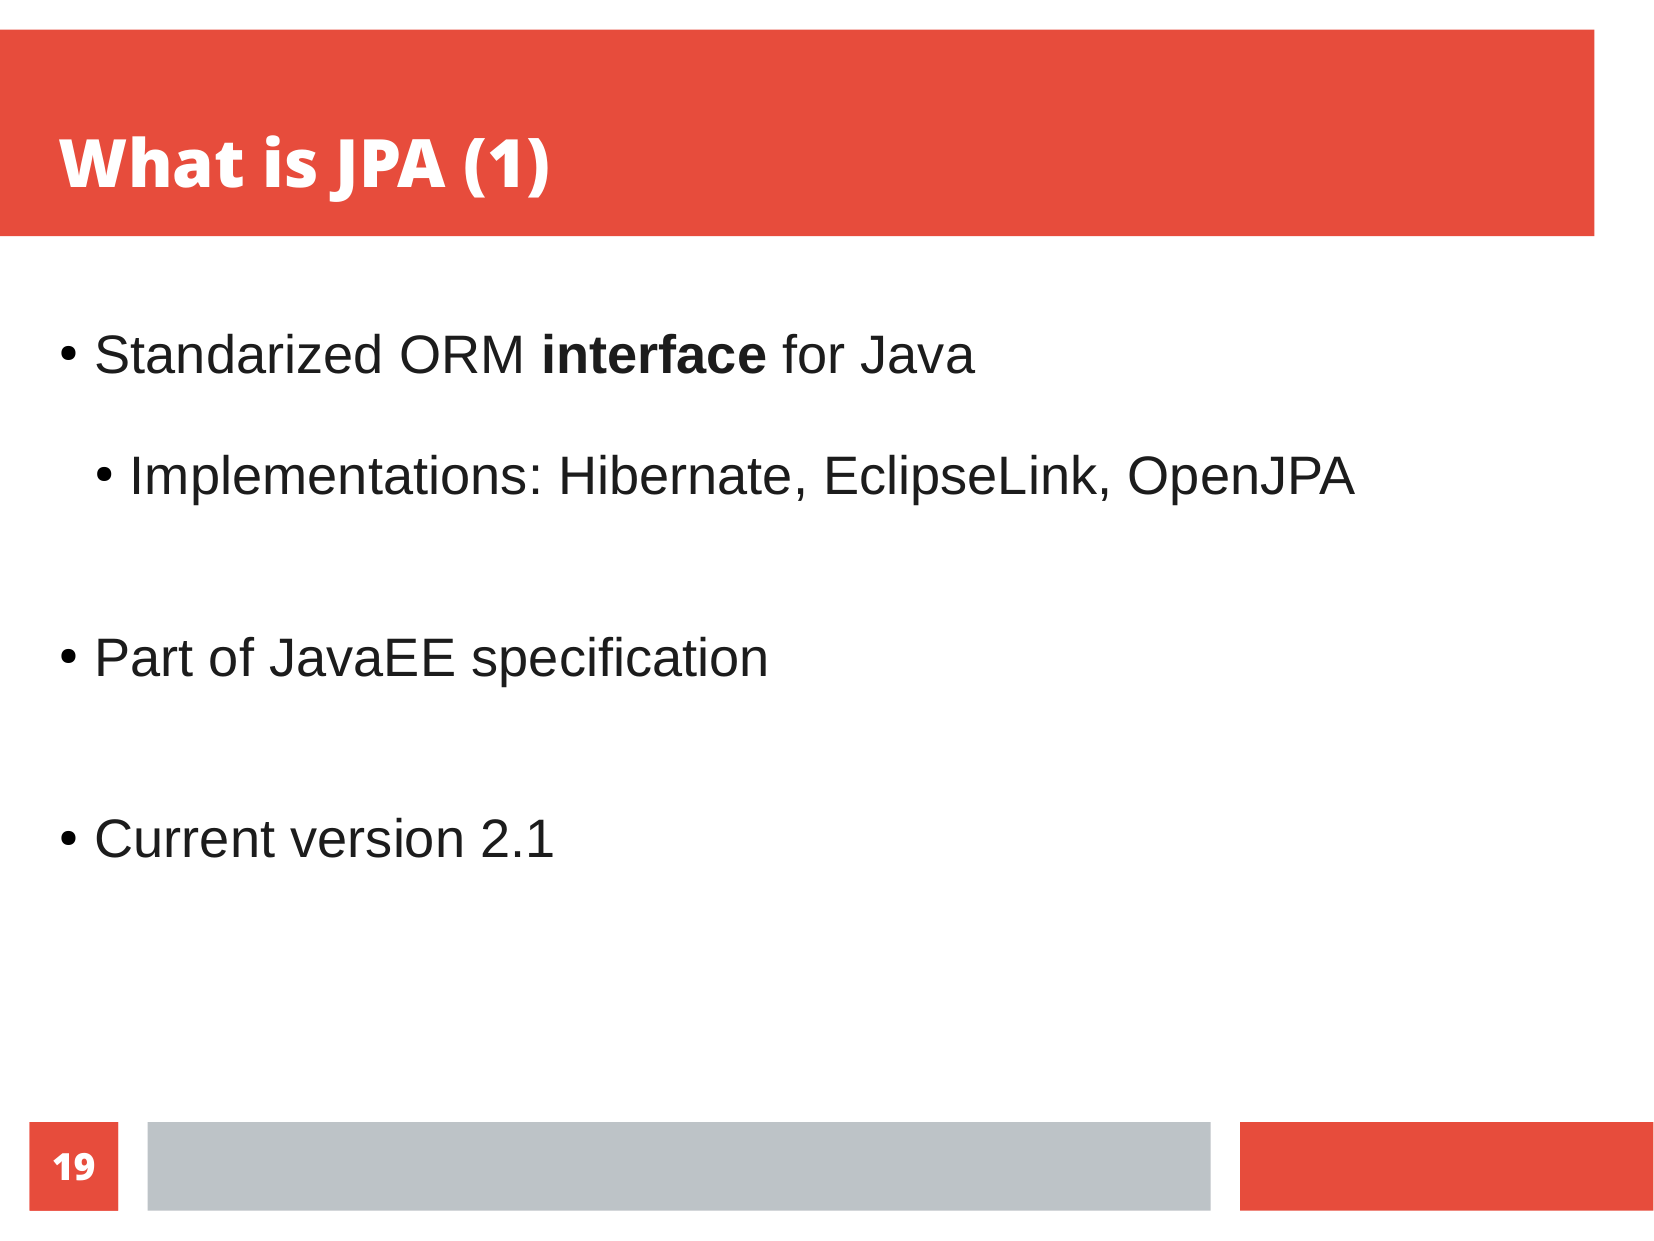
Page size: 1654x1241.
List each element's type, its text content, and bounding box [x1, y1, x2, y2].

subtitle Standarized ORM interface for Java Implementations: Hibernate, EclipseLink, OpenJPA Part of JavaEE specification Current version 2.1 [59, 324, 1565, 1093]
title What is JPA (1) [59, 59, 1595, 207]
